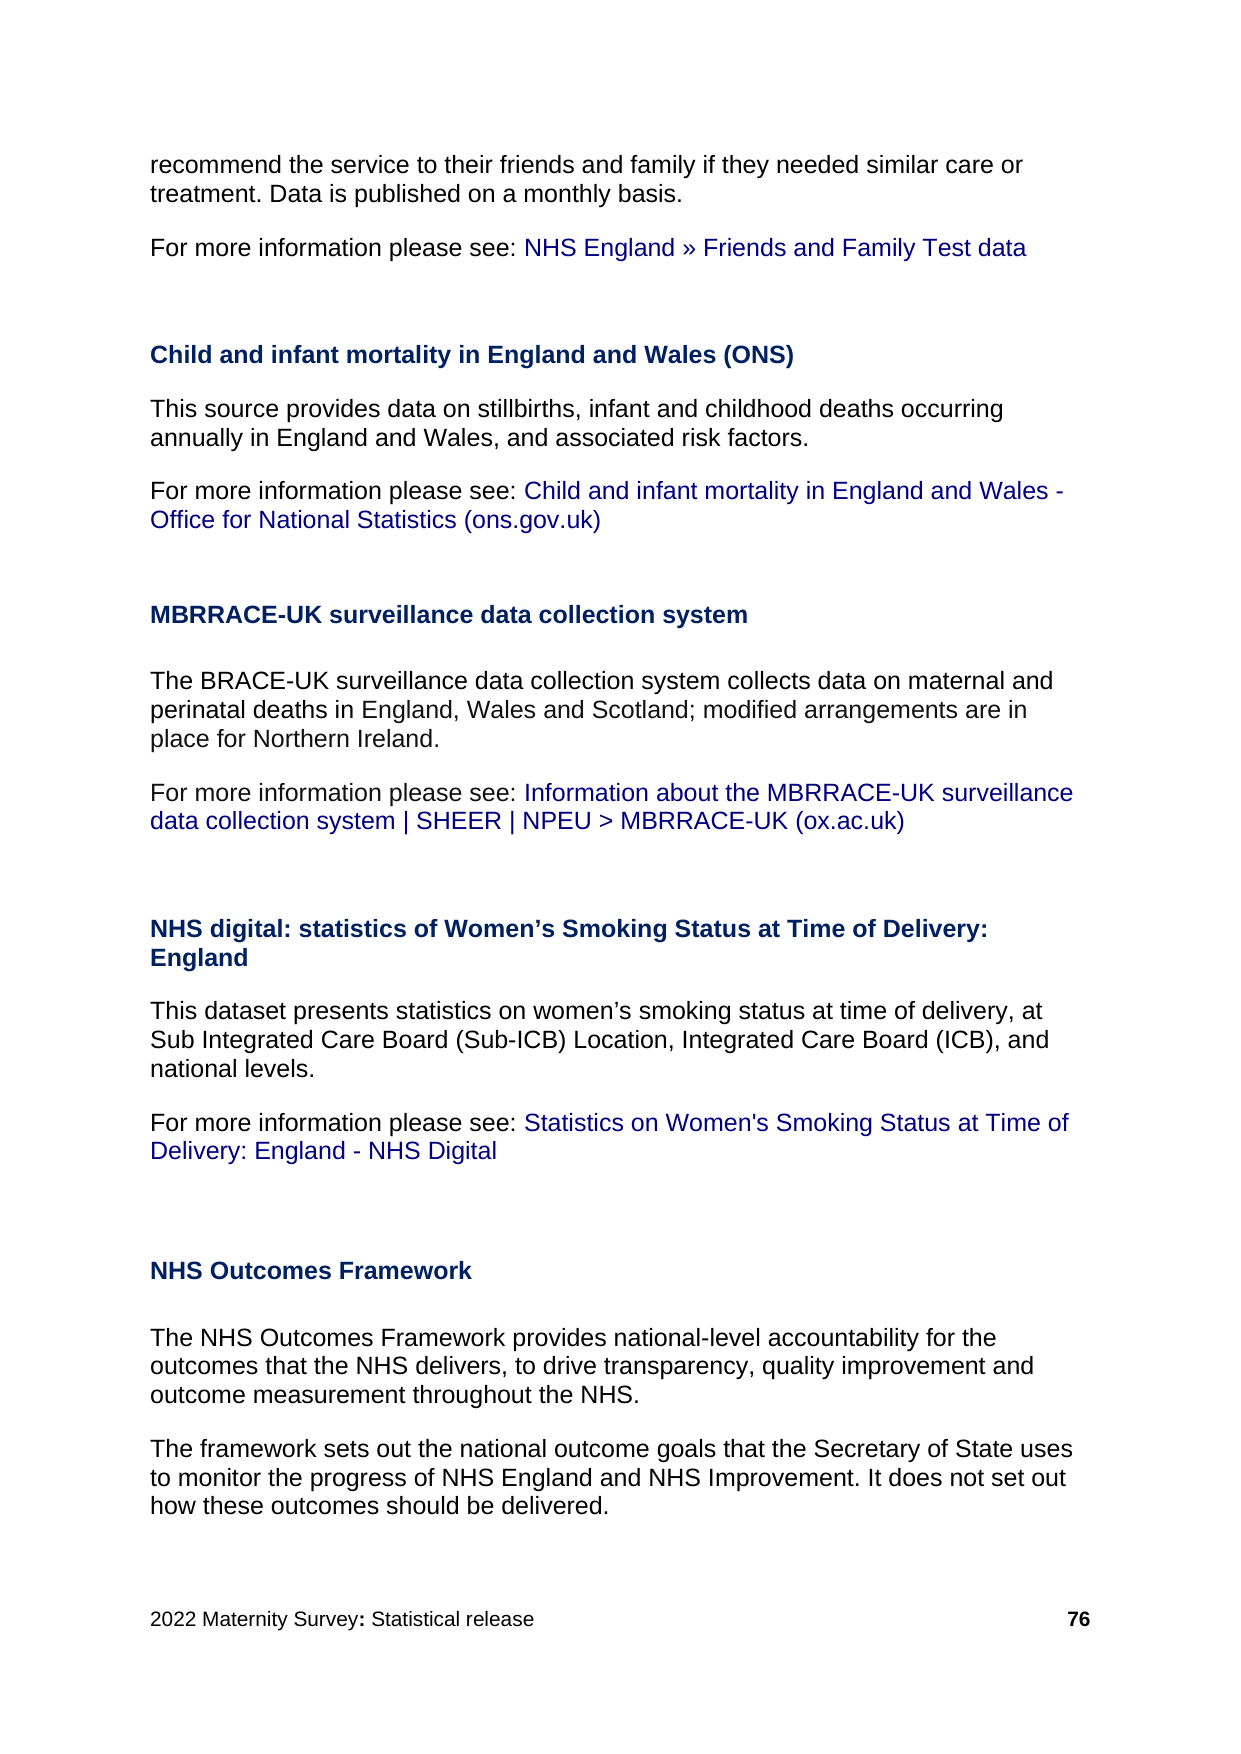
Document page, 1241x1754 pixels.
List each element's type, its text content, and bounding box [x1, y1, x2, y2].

text For more information please see: Child and infant mortality in England and Wales - Office for National Statistics (ons.gov.uk) [150, 476, 1090, 534]
text recommend the service to their friends and family if they needed similar care or treatment. Data is published on a monthly basis. [150, 150, 1090, 207]
text For more information please see: Information about the MBRRACE-UK surveillance data collection system | SHEER | NPEU > MBRRACE-UK (ox.ac.uk) [150, 778, 1090, 835]
text Child and infant mortality in England and Wales (ONS) [150, 340, 1090, 369]
text For more information please see: Statistics on Women's Smoking Status at Time of Delivery: England - NHS Digital [150, 1108, 1090, 1165]
text The framework sets out the national outcome goals that the Secretary of State uses to monitor the progress of NHS England and NHS Improvement. It does not set out how these outcomes should be delivered. [150, 1434, 1090, 1520]
text NHS Outcomes Framework [150, 1256, 1090, 1285]
text This dataset presents statistics on women’s smoking status at time of delivery, at Sub Integrated Care Board (Sub-ICB) Location, Integrated Care Board (ICB), and national levels. [150, 996, 1090, 1083]
text This source provides data on stillbirths, infant and childhood deaths occurring annually in England and Wales, and associated risk factors. [150, 394, 1090, 451]
text The BRACE-UK surveillance data collection system collects data on maternal and perinatal deaths in England, Wales and Scotland; modified arrangements are in place for Northern Ireland. [150, 666, 1090, 753]
subtitle MBRRACE-UK surveillance data collection system [150, 600, 1090, 629]
text For more information please see: NHS England » Friends and Family Test data [150, 232, 1090, 261]
text NHS digital: statistics of Women’s Smoking Status at Time of Delivery: England [150, 914, 1090, 971]
text The NHS Outcomes Framework provides national-level accountability for the outcomes that the NHS delivers, to drive transparency, quality improvement and outcome measurement throughout the NHS. [150, 1323, 1090, 1409]
